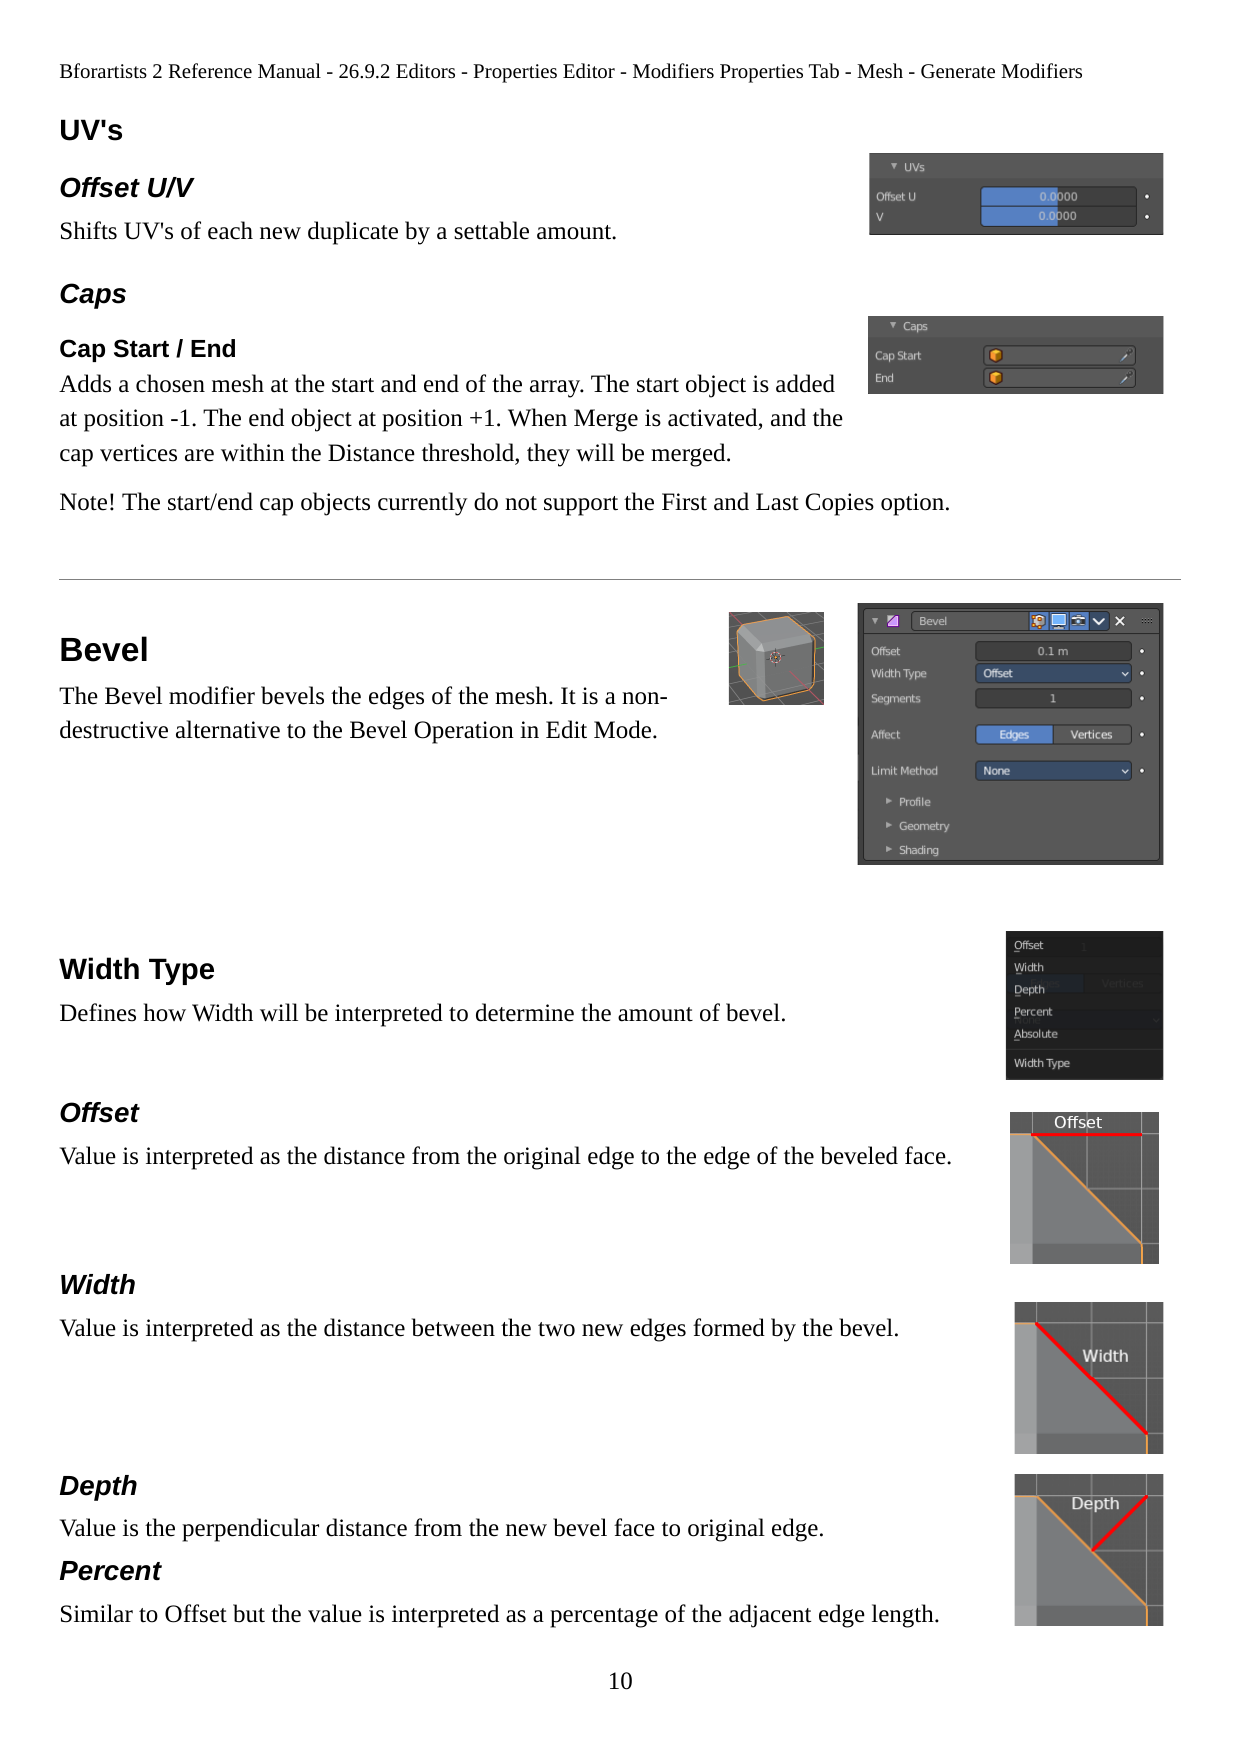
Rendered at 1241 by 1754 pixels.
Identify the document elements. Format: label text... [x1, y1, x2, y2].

picture [869, 153, 1164, 235]
picture [857, 603, 1164, 865]
subtitle [1164, 1555, 1181, 1587]
picture [1005, 931, 1164, 1080]
subtitle [1164, 171, 1181, 203]
subtitle [1164, 630, 1181, 668]
subtitle Caps [59, 277, 1181, 309]
subtitle Offset U/V [59, 171, 869, 203]
text Shifts UV's of each new duplicate by a settable amount. [59, 216, 1181, 244]
text Value is interpreted as the distance from the original edge to the edge of the beveled face. [59, 1141, 1010, 1170]
subtitle Percent [59, 1555, 1014, 1587]
picture [728, 612, 824, 705]
subtitle Width Type [59, 952, 1005, 985]
subtitle UV's [59, 113, 1181, 146]
subtitle Depth [59, 1469, 1181, 1501]
subtitle [824, 630, 857, 668]
text Defines how Width will be interpreted to determine the amount of bevel. [59, 998, 1005, 1027]
subtitle [1164, 334, 1181, 363]
text Note! The start/end cap objects currently do not support the First and Last Copies option. [59, 487, 1181, 516]
subtitle Bevel [59, 630, 728, 668]
subtitle [1164, 952, 1181, 985]
picture [1014, 1474, 1164, 1626]
text The Bevel modifier bevels the edges of the mesh. It is a non-destructive alternative to the Bevel Operation in Edit Mode. [59, 681, 857, 744]
picture [1010, 1112, 1159, 1264]
text Adds a chosen mesh at the start and end of the array. The start object is added at position -1. The end object at position +1. When Merge is activated, and the cap vertices are within the Distance threshold, they will be merged. [59, 369, 1181, 467]
picture [1014, 1302, 1164, 1454]
subtitle Offset [59, 1097, 1181, 1128]
text Similar to Offset but the value is interpreted as a percentage of the adjacent edge length. [59, 1599, 1181, 1628]
subtitle Cap Start / End [59, 334, 868, 363]
text Value is the perpendicular distance from the new bevel face to original edge. [59, 1513, 1014, 1542]
picture [868, 316, 1164, 394]
text Value is interpreted as the distance between the two new edges formed by the bevel. [59, 1313, 1014, 1342]
subtitle Width [59, 1268, 1181, 1300]
